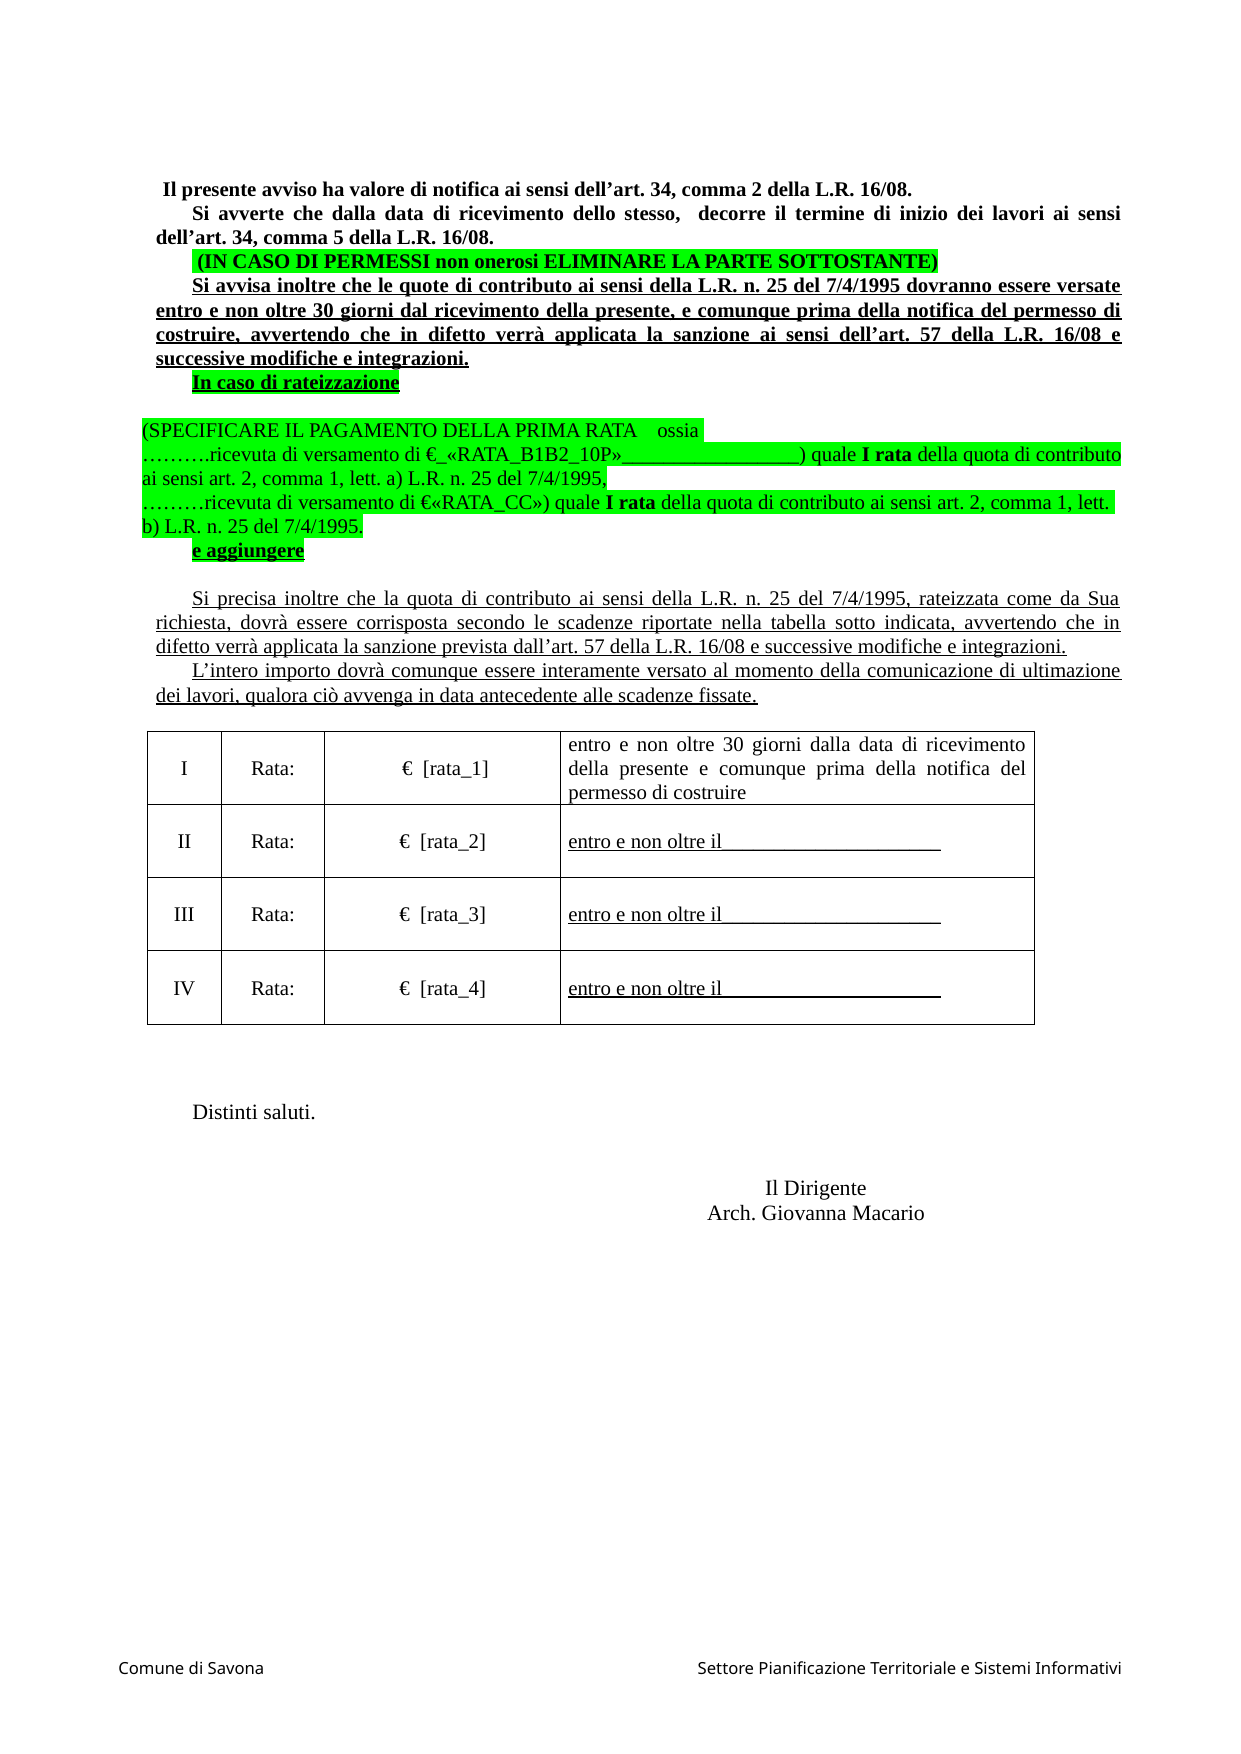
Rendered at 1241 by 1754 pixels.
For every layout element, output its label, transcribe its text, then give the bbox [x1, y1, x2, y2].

table_cell [111, 1175, 502, 1225]
text Si avvisa inoltre che le quote di contributo ai sensi della L.R. n. 25 del 7/4/1995 dovranno essere versate entro e non oltre 30 giorni dal ricevimento della presente, e comunque prima della notifica del permesso di [156, 273, 1122, 318]
text ………ricevuta di versamento di €«RATA_CC») quale I rata della quota di contributo ai sensi art. 2, comma 1, lett. b) L.R. n. 25 del 7/4/1995. [142, 490, 1122, 538]
table_cell entro e non oltre il_____________________ [561, 951, 1034, 1023]
table_cell Rata: [222, 951, 324, 1023]
table_cell € [rata_3] [325, 878, 560, 950]
table_cell Il Dirigente Arch. Giovanna Macario [502, 1175, 1129, 1225]
table_cell IV [148, 951, 221, 1023]
text ……….ricevuta di versamento di €_«RATA_B1B2_10P»_________________) quale I rata della quota di contributo ai sensi art. 2, comma 1, lett. a) L.R. n. 25 del 7/4/1995, [142, 442, 1122, 490]
table_cell entro e non oltre il_____________________ [561, 878, 1034, 950]
table_header € [rata_1] [325, 732, 560, 804]
text costruire, avvertendo che in difetto verrà applicata la sanzione ai sensi dell’art. 57 della L.R. 16/08 e [156, 320, 1122, 342]
text L’intero importo dovrà comunque essere interamente versato al momento della comunicazione di ultimazione dei lavori, qualora ciò avvenga in data antecedente alle scadenze fissate. [156, 658, 1122, 707]
table_header I [148, 732, 221, 804]
table_cell € [rata_2] [325, 805, 560, 877]
text e aggiungere [156, 538, 1122, 562]
table_cell Rata: [222, 805, 324, 877]
table_header [111, 1150, 502, 1175]
table_header Rata: [222, 732, 324, 804]
text (IN CASO DI PERMESSI non onerosi ELIMINARE LA PARTE SOTTOSTANTE) [156, 249, 1122, 273]
text (SPECIFICARE IL PAGAMENTO DELLA PRIMA RATA ossia [142, 418, 1122, 442]
table_cell III [148, 878, 221, 950]
table_cell II [148, 805, 221, 877]
table_cell € [rata_4] [325, 951, 560, 1023]
text Si avverte che dalla data di ricevimento dello stesso, decorre il termine di inizio dei lavori ai sensi dell’art. 34, comma 5 della L.R. 16/08. [156, 201, 1122, 249]
text Distinti saluti. [118, 1099, 1122, 1124]
text Si precisa inoltre che la quota di contributo ai sensi della L.R. n. 25 del 7/4/1995, rateizzata come da Sua richiesta, dovrà essere corrisposta secondo le scadenze riportate nella tabella sotto indicata, avvertendo che in difetto verrà applicata la sanzione prevista dall’art. 57 della L.R. 16/08 e successive modifiche e integrazioni. [156, 586, 1122, 658]
table_header [502, 1150, 1129, 1175]
text Il presente avviso ha valore di notifica ai sensi dell’art. 34, comma 2 della L.R. 16/08. [118, 177, 1122, 201]
table_header entro e non oltre 30 giorni dalla data di ricevimento della presente e comunque prima della notifica del permesso di costruire [561, 732, 1034, 804]
table_cell Rata: [222, 878, 324, 950]
table_cell entro e non oltre il_____________________ [561, 805, 1034, 877]
text In caso di rateizzazione [156, 370, 1122, 394]
text successive modifiche e integrazioni. [156, 344, 1122, 370]
